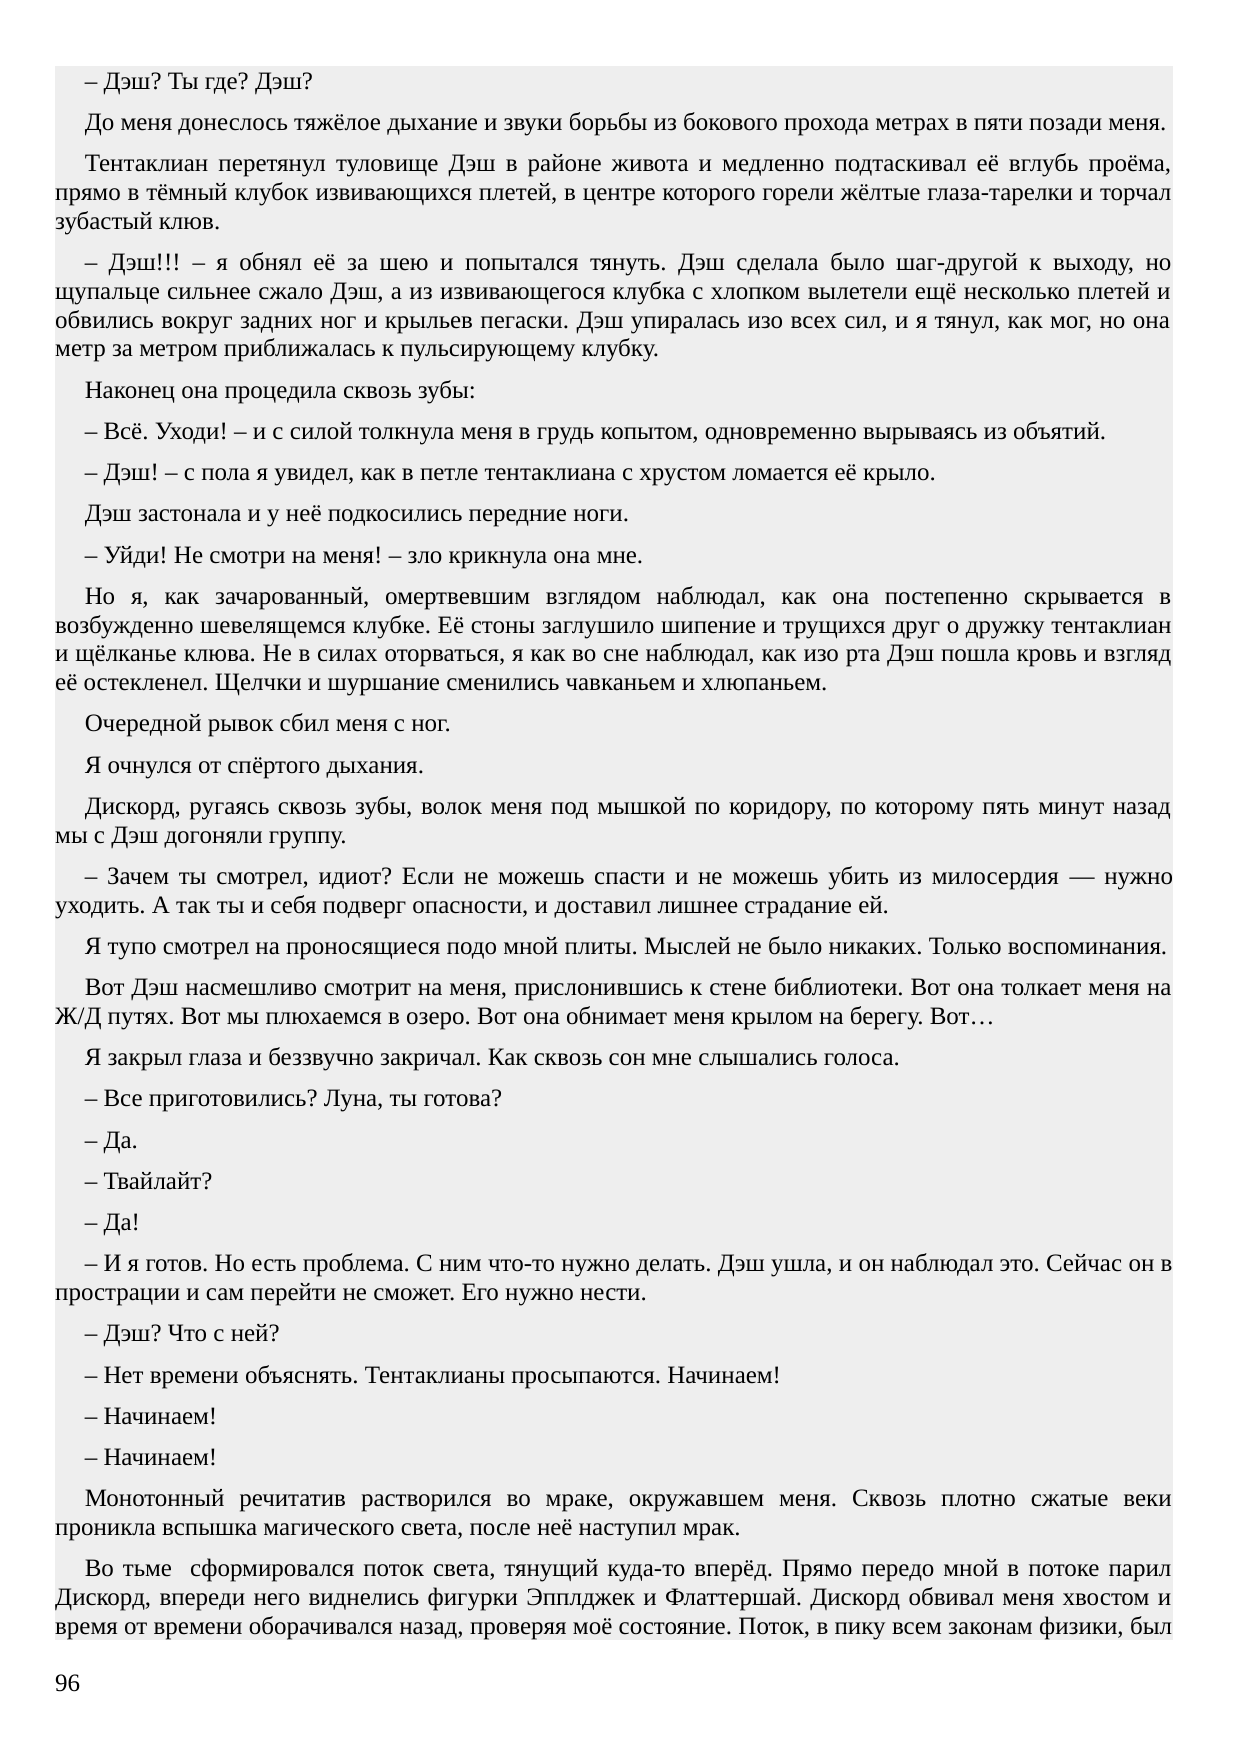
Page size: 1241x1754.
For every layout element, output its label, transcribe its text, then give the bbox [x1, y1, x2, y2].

text – Да! [55, 1207, 1173, 1236]
text Но я, как зачарованный, омертвевшим взглядом наблюдал, как она постепенно скрывается в возбужденно шевелящемся клубке. Её стоны заглушило шипение и трущихся друг о дружку тентаклиан и щёлканье клюва. Не в силах оторваться, я как во сне наблюдал, как изо рта Дэш пошла кровь и взгляд её остекленел. Щелчки и шуршание сменились чавканьем и хлюпаньем. [55, 581, 1173, 696]
text Во тьме сформировался поток света, тянущий куда-то вперёд. Прямо передо мной в потоке парил Дискорд, впереди него виднелись фигурки Эпплджек и Флаттершай. Дискорд обвивал меня хвостом и время от времени оборачивался назад, проверяя моё состояние. Поток, в пику всем законам физики, был [55, 1553, 1173, 1640]
text – И я готов. Но есть проблема. С ним что-то нужно делать. Дэш ушла, и он наблюдал это. Сейчас он в прострации и сам перейти не сможет. Его нужно нести. [55, 1248, 1173, 1306]
text Очередной рывок сбил меня с ног. [55, 708, 1173, 737]
text Наконец она процедила сквозь зубы: [55, 375, 1173, 403]
text – Дэш? Ты где? Дэш? [55, 66, 1173, 95]
text Тентаклиан перетянул туловище Дэш в районе живота и медленно подтаскивал её вглубь проёма, прямо в тёмный клубок извивающихся плетей, в центре которого горели жёлтые глаза-тарелки и торчал зубастый клюв. [55, 148, 1173, 235]
text Монотонный речитатив растворился во мраке, окружавшем меня. Сквозь плотно сжатые веки проникла вспышка магического света, после неё наступил мрак. [55, 1483, 1173, 1541]
text Дэш застонала и у неё подкосились передние ноги. [55, 498, 1173, 527]
text Я тупо смотрел на проносящиеся подо мной плиты. Мыслей не было никаких. Только воспоминания. [55, 931, 1173, 960]
text – Зачем ты смотрел, идиот? Если не можешь спасти и не можешь убить из милосердия — нужно уходить. А так ты и себя подверг опасности, и доставил лишнее страдание ей. [55, 861, 1173, 918]
text – Начинаем! [55, 1401, 1173, 1430]
text Я очнулся от спёртого дыхания. [55, 750, 1173, 778]
text – Твайлайт? [55, 1166, 1173, 1195]
text Вот Дэш насмешливо смотрит на меня, прислонившись к стене библиотеки. Вот она толкает меня на Ж/Д путях. Вот мы плюхаемся в озеро. Вот она обнимает меня крылом на берегу. Вот… [55, 972, 1173, 1030]
text – Дэш!!! – я обнял её за шею и попытался тянуть. Дэш сделала было шаг-другой к выходу, но щупальце сильнее сжало Дэш, а из извивающегося клубка с хлопком вылетели ещё несколько плетей и обвились вокруг задних ног и крыльев пегаски. Дэш упиралась изо всех сил, и я тянул, как мог, но она метр за метром приближалась к пульсирующему клубку. [55, 247, 1173, 362]
text – Все приготовились? Луна, ты готова? [55, 1083, 1173, 1112]
text Дискорд, ругаясь сквозь зубы, волок меня под мышкой по коридору, по которому пять минут назад мы с Дэш догоняли группу. [55, 791, 1173, 848]
text До меня донеслось тяжёлое дыхание и звуки борьбы из бокового прохода метрах в пяти позади меня. [55, 107, 1173, 136]
text – Нет времени объяснять. Тентаклианы просыпаются. Начинаем! [55, 1360, 1173, 1388]
text Я закрыл глаза и беззвучно закричал. Как сквозь сон мне слышались голоса. [55, 1042, 1173, 1071]
text – Уйди! Не смотри на меня! – зло крикнула она мне. [55, 540, 1173, 568]
text – Дэш? Что с ней? [55, 1318, 1173, 1347]
text – Да. [55, 1125, 1173, 1153]
text – Начинаем! [55, 1442, 1173, 1471]
text – Дэш! – с пола я увидел, как в петле тентаклиана с хрустом ломается её крыло. [55, 457, 1173, 486]
text – Всё. Уходи! – и с силой толкнула меня в грудь копытом, одновременно вырываясь из объятий. [55, 416, 1173, 445]
